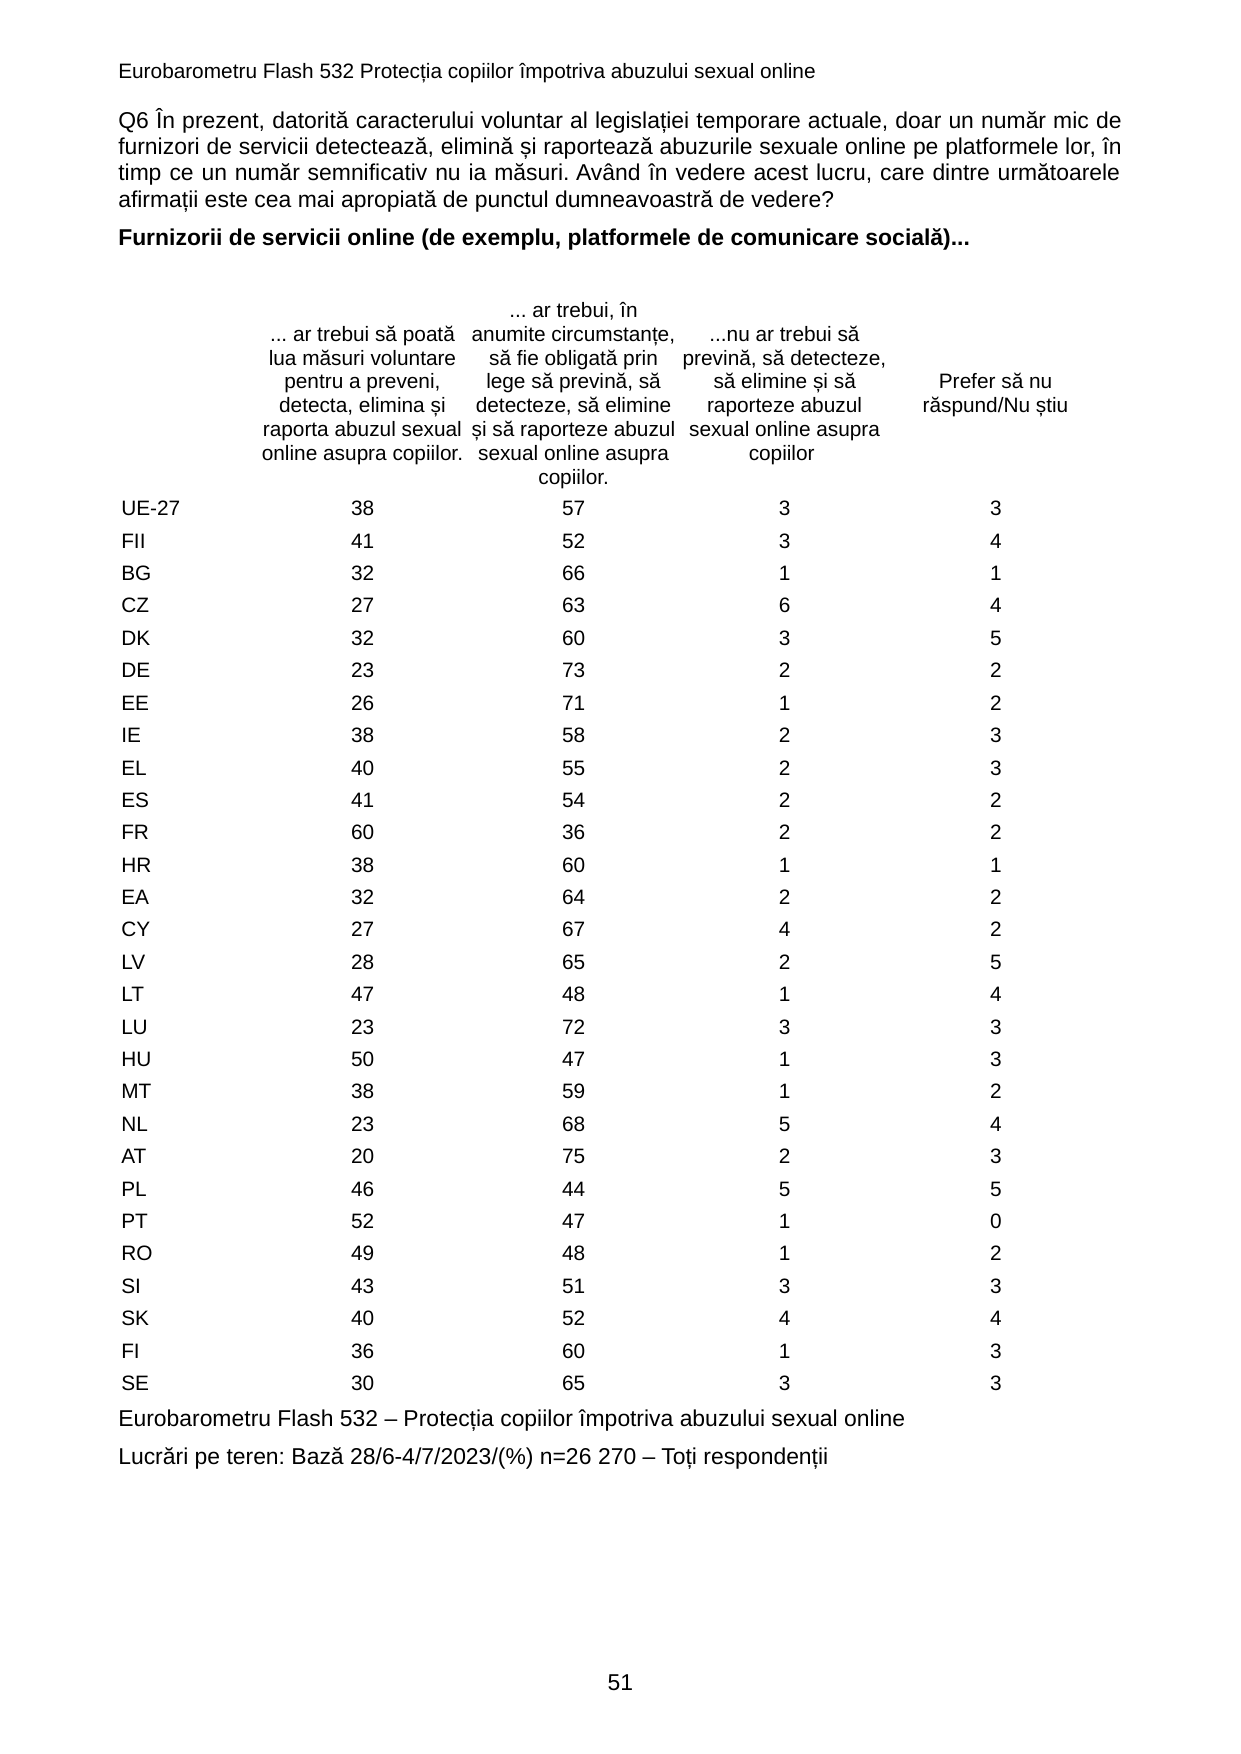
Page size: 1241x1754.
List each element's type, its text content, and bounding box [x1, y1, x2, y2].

table_cell 36 [468, 816, 679, 848]
table_cell CZ [118, 589, 257, 622]
table_cell 1 [679, 557, 890, 589]
table_cell 54 [468, 784, 679, 816]
table_cell LV [118, 946, 257, 978]
table_cell 2 [679, 816, 890, 848]
table_cell 23 [257, 1010, 468, 1043]
table_cell 26 [257, 686, 468, 719]
table_cell 51 [468, 1270, 679, 1302]
table_cell 3 [890, 1043, 1101, 1075]
table_cell 46 [257, 1172, 468, 1205]
table_cell 20 [257, 1140, 468, 1172]
table_cell PL [118, 1172, 257, 1205]
table_header Prefer să nu răspund/Nu știu [890, 295, 1101, 492]
table_cell EE [118, 686, 257, 719]
table_cell LU [118, 1010, 257, 1043]
table_cell 57 [468, 492, 679, 524]
table_cell FII [118, 524, 257, 557]
table_cell 47 [468, 1043, 679, 1075]
table_cell 60 [468, 848, 679, 881]
table_cell 3 [679, 1270, 890, 1302]
table_cell CY [118, 913, 257, 946]
table_cell 41 [257, 784, 468, 816]
table_cell 2 [890, 686, 1101, 719]
table_cell 44 [468, 1172, 679, 1205]
table_cell 27 [257, 913, 468, 946]
table_cell PT [118, 1205, 257, 1237]
table_cell 2 [890, 1075, 1101, 1107]
table_cell 3 [890, 1010, 1101, 1043]
table_cell 52 [468, 524, 679, 557]
table_cell 4 [679, 1302, 890, 1334]
table_cell 3 [679, 1367, 890, 1399]
table_cell FI [118, 1334, 257, 1367]
table_cell 32 [257, 881, 468, 913]
table_cell EA [118, 881, 257, 913]
text Eurobarometru Flash 532 – Protecția copiilor împotriva abuzului sexual online [118, 1405, 1122, 1431]
table_cell 4 [679, 913, 890, 946]
table_header ... ar trebui să poată lua măsuri voluntare pentru a preveni, detecta, elimina și raporta abuzul sexual online asupra copiilor. [257, 295, 468, 492]
table_cell 72 [468, 1010, 679, 1043]
table_cell 3 [679, 492, 890, 524]
table_cell 2 [679, 654, 890, 686]
table_cell 63 [468, 589, 679, 622]
table_cell 5 [890, 622, 1101, 654]
table_cell 65 [468, 946, 679, 978]
table_cell 52 [257, 1205, 468, 1237]
table_cell HR [118, 848, 257, 881]
table_cell 59 [468, 1075, 679, 1107]
table_cell 1 [890, 557, 1101, 589]
table_cell 23 [257, 1108, 468, 1140]
table_cell 4 [890, 589, 1101, 622]
table_cell MT [118, 1075, 257, 1107]
table_cell 1 [679, 1334, 890, 1367]
table_cell 1 [679, 1043, 890, 1075]
table_cell 68 [468, 1108, 679, 1140]
table_cell 3 [890, 1334, 1101, 1367]
table_cell 2 [890, 816, 1101, 848]
table_cell 6 [679, 589, 890, 622]
table_cell ES [118, 784, 257, 816]
table_cell 4 [890, 1302, 1101, 1334]
table_cell 2 [890, 784, 1101, 816]
table_cell 71 [468, 686, 679, 719]
table_cell 23 [257, 654, 468, 686]
table_cell 30 [257, 1367, 468, 1399]
table_cell 55 [468, 751, 679, 783]
table_cell 48 [468, 1237, 679, 1269]
table_cell 2 [890, 1237, 1101, 1269]
table_cell 40 [257, 751, 468, 783]
table_cell IE [118, 719, 257, 751]
text Furnizorii de servicii online (de exemplu, platformele de comunicare socială)... [118, 224, 1122, 250]
table_cell 2 [679, 751, 890, 783]
table_header [118, 295, 257, 492]
table_cell 2 [679, 946, 890, 978]
table_cell 2 [890, 913, 1101, 946]
table_cell 50 [257, 1043, 468, 1075]
table_cell 3 [890, 1367, 1101, 1399]
table_cell 1 [679, 1237, 890, 1269]
table_cell 47 [468, 1205, 679, 1237]
table_cell 38 [257, 848, 468, 881]
table_header ...nu ar trebui să prevină, să detecteze, să elimine și să raporteze abuzul sexual online asupra copiilor [679, 295, 890, 492]
table_cell 43 [257, 1270, 468, 1302]
table_cell 1 [679, 1205, 890, 1237]
table_cell 36 [257, 1334, 468, 1367]
table_cell 2 [679, 784, 890, 816]
table_cell DE [118, 654, 257, 686]
table_cell 2 [890, 654, 1101, 686]
table_cell 2 [890, 881, 1101, 913]
table_cell 60 [468, 1334, 679, 1367]
table_cell 0 [890, 1205, 1101, 1237]
table_cell 60 [468, 622, 679, 654]
table_cell 1 [679, 978, 890, 1010]
table_cell 3 [890, 492, 1101, 524]
table_cell 2 [679, 719, 890, 751]
table_cell 3 [679, 1010, 890, 1043]
table_cell BG [118, 557, 257, 589]
table_cell 58 [468, 719, 679, 751]
table_cell 66 [468, 557, 679, 589]
table_cell 4 [890, 1108, 1101, 1140]
table_cell 27 [257, 589, 468, 622]
table_cell 3 [679, 622, 890, 654]
table_cell EL [118, 751, 257, 783]
table_cell 5 [679, 1108, 890, 1140]
table_cell 41 [257, 524, 468, 557]
table_cell RO [118, 1237, 257, 1269]
table_cell 3 [890, 719, 1101, 751]
table_cell 38 [257, 492, 468, 524]
table_cell 48 [468, 978, 679, 1010]
table_cell 1 [679, 848, 890, 881]
table_cell 5 [679, 1172, 890, 1205]
table_cell 1 [679, 686, 890, 719]
table_cell 3 [890, 1140, 1101, 1172]
table_cell 4 [890, 978, 1101, 1010]
table_cell 73 [468, 654, 679, 686]
table_cell 2 [679, 881, 890, 913]
table_cell 60 [257, 816, 468, 848]
table_cell 40 [257, 1302, 468, 1334]
table_cell 5 [890, 1172, 1101, 1205]
text Lucrări pe teren: Bază 28/6-4/7/2023/(%) n=26 270 – Toți respondenții [118, 1443, 1122, 1469]
table_cell SI [118, 1270, 257, 1302]
table_cell 38 [257, 1075, 468, 1107]
table_cell 32 [257, 557, 468, 589]
table_cell 5 [890, 946, 1101, 978]
table_cell 3 [890, 1270, 1101, 1302]
table_cell UE-27 [118, 492, 257, 524]
table_cell LT [118, 978, 257, 1010]
text Q6 În prezent, datorită caracterului voluntar al legislației temporare actuale, doar un număr mic de furnizori de servicii detectează, elimină și raportează abuzurile sexuale online pe platformele lor, în timp ce un număr semnificativ nu ia măsuri. Având în vedere acest lucru, care dintre următoarele afirmații este cea mai apropiată de punctul dumneavoastră de vedere? [118, 107, 1122, 212]
table_cell 52 [468, 1302, 679, 1334]
table_cell SK [118, 1302, 257, 1334]
table_header ... ar trebui, în anumite circumstanțe, să fie obligată prin lege să prevină, să detecteze, să elimine și să raporteze abuzul sexual online asupra copiilor. [468, 295, 679, 492]
table_cell HU [118, 1043, 257, 1075]
table_cell 1 [890, 848, 1101, 881]
table_cell 3 [679, 524, 890, 557]
table_cell 65 [468, 1367, 679, 1399]
table_cell 47 [257, 978, 468, 1010]
table_cell DK [118, 622, 257, 654]
table_cell NL [118, 1108, 257, 1140]
table_cell AT [118, 1140, 257, 1172]
table_cell 75 [468, 1140, 679, 1172]
table_cell 67 [468, 913, 679, 946]
table_cell 2 [679, 1140, 890, 1172]
table_cell 49 [257, 1237, 468, 1269]
table_cell 32 [257, 622, 468, 654]
table_cell 28 [257, 946, 468, 978]
table_cell 38 [257, 719, 468, 751]
table_cell 4 [890, 524, 1101, 557]
table_cell SE [118, 1367, 257, 1399]
table_cell 3 [890, 751, 1101, 783]
table_cell 1 [679, 1075, 890, 1107]
table_cell 64 [468, 881, 679, 913]
table_cell FR [118, 816, 257, 848]
